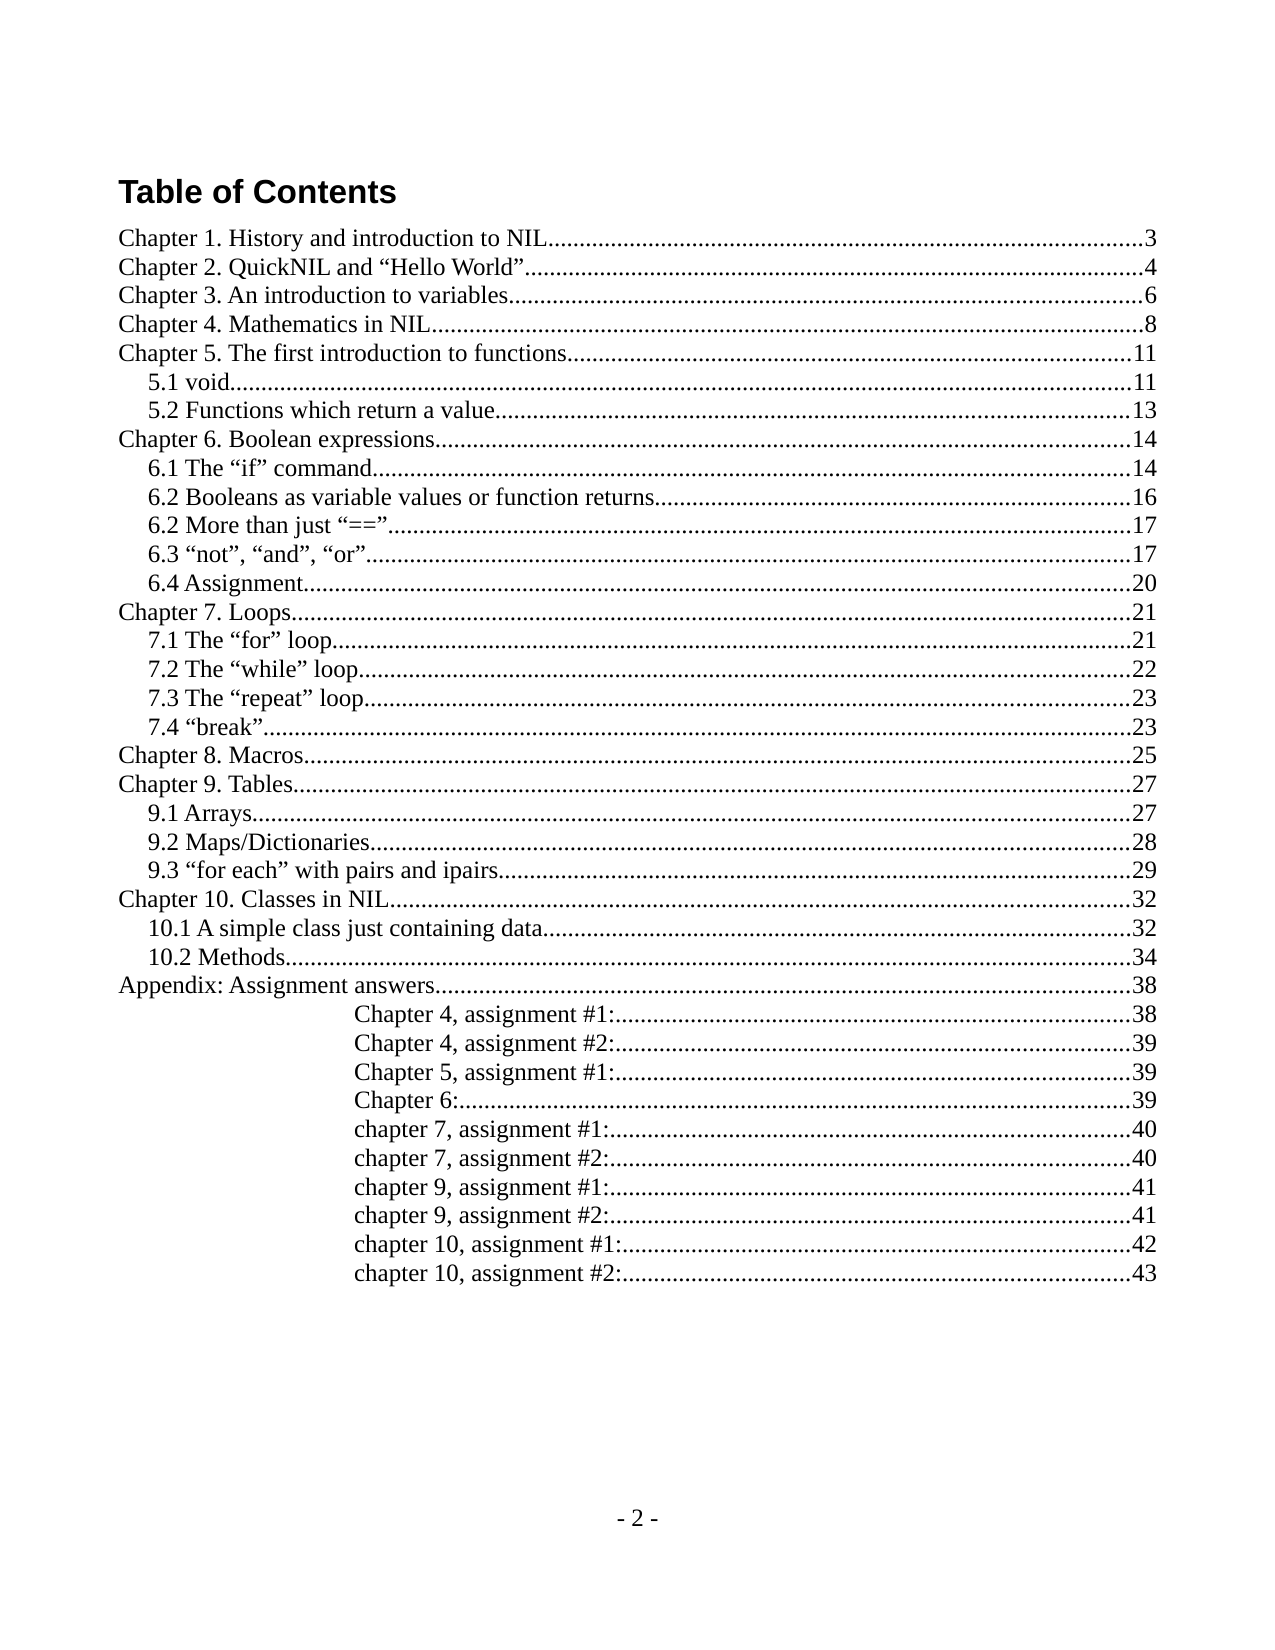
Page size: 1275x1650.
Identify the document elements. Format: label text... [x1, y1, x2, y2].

text chapter 10, assignment #2: 43 [354, 1258, 1157, 1287]
text Chapter 7. Loops 21 [118, 597, 1157, 625]
text 5.1 void 11 [148, 367, 1157, 395]
text Chapter 8. Macros 25 [118, 740, 1157, 769]
text Chapter 10. Classes in NIL 32 [118, 884, 1157, 913]
text chapter 7, assignment #2: 40 [354, 1143, 1157, 1172]
text 9.3 “for each” with pairs and ipairs 29 [148, 855, 1157, 884]
text Chapter 2. QuickNIL and “Hello World” 4 [118, 252, 1157, 280]
text Chapter 1. History and introduction to NIL 3 [118, 223, 1157, 252]
text 6.2 More than just “==” 17 [148, 510, 1157, 539]
text 7.3 The “repeat” loop 23 [148, 683, 1157, 712]
text 7.1 The “for” loop 21 [148, 625, 1157, 654]
text 6.1 The “if” command 14 [148, 453, 1157, 482]
text 6.2 Booleans as variable values or function returns 16 [148, 482, 1157, 510]
text chapter 7, assignment #1: 40 [354, 1114, 1157, 1143]
text Chapter 9. Tables 27 [118, 769, 1157, 798]
text Chapter 5. The first introduction to functions 11 [118, 338, 1157, 367]
text 9.1 Arrays 27 [148, 798, 1157, 827]
text chapter 9, assignment #2: 41 [354, 1200, 1157, 1229]
text Chapter 4. Mathematics in NIL 8 [118, 309, 1157, 338]
text chapter 10, assignment #1: 42 [354, 1229, 1157, 1258]
text Chapter 4, assignment #1: 38 [354, 999, 1157, 1028]
text 5.2 Functions which return a value 13 [148, 395, 1157, 424]
text chapter 9, assignment #1: 41 [354, 1172, 1157, 1200]
text Chapter 6: 39 [354, 1085, 1157, 1114]
text Chapter 4, assignment #2: 39 [354, 1028, 1157, 1057]
text 6.3 “not”, “and”, “or” 17 [148, 539, 1157, 568]
text 7.4 “break” 23 [148, 712, 1157, 740]
text 10.2 Methods 34 [148, 942, 1157, 970]
text Appendix: Assignment answers 38 [118, 970, 1157, 999]
text 7.2 The “while” loop 22 [148, 654, 1157, 683]
text Chapter 5, assignment #1: 39 [354, 1057, 1157, 1085]
text Chapter 6. Boolean expressions 14 [118, 424, 1157, 453]
text Chapter 3. An introduction to variables 6 [118, 280, 1157, 309]
text 6.4 Assignment 20 [148, 568, 1157, 597]
text 10.1 A simple class just containing data 32 [148, 913, 1157, 942]
text 9.2 Maps/Dictionaries 28 [148, 827, 1157, 855]
subtitle Table of Contents [118, 172, 1157, 210]
